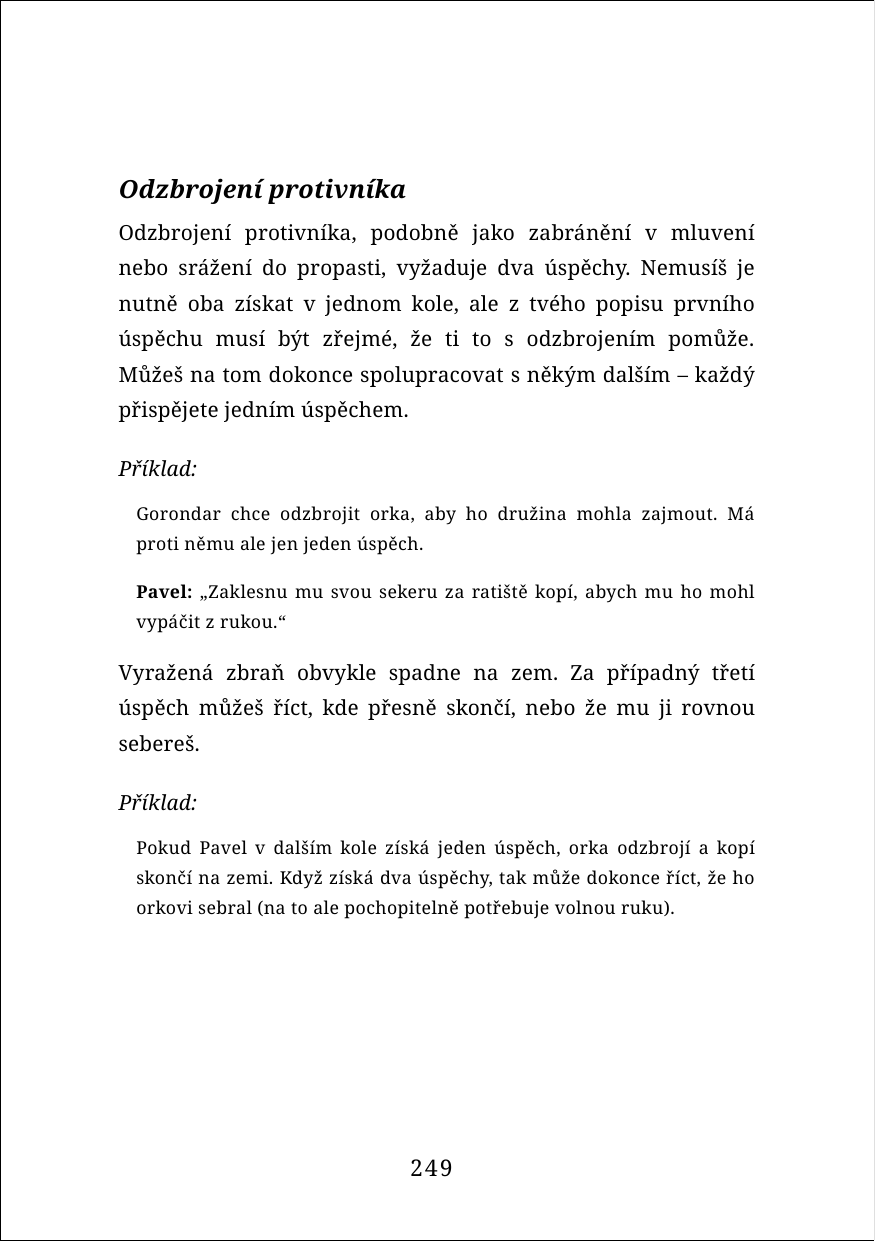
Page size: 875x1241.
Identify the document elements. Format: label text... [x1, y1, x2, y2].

text Vyražená zbraň obvykle spadne na zem. Za případný třetí úspěch můžeš říct, kde přesně skončí, nebo že mu ji rovnou sebereš. [118, 658, 756, 757]
text Pokud Pavel v dalším kole získá jeden úspěch, orka odzbrojí a kopí skončí na zemi. Když získá dva úspěchy, tak může dokonce říct, že ho orkovi sebral (na to ale pochopitelně potřebuje volnou ruku). [136, 835, 756, 920]
subtitle Odzbrojení protivníka [118, 172, 756, 206]
text Odzbrojení protivníka, podobně jako zabránění v mluvení nebo srážení do propasti, vyžaduje dva úspěchy. Nemusíš je nutně oba získat v jednom kole, ale z tvého popisu prvního úspěchu musí být zřejmé, že ti to s odzbrojením pomůže. Můžeš na tom dokonce spolupracovat s někým dalším – každý přispějete jedním úspěchem. [118, 218, 756, 424]
text Příklad: [118, 454, 756, 483]
text Pavel: „Zaklesnu mu svou sekeru za ratiště kopí, abych mu ho mohl vypáčit z rukou.“ [136, 580, 756, 634]
text Příklad: [118, 788, 756, 817]
text Gorondar chce odzbrojit orka, aby ho družina mohla zajmout. Má proti němu ale jen jeden úspěch. [136, 502, 756, 556]
